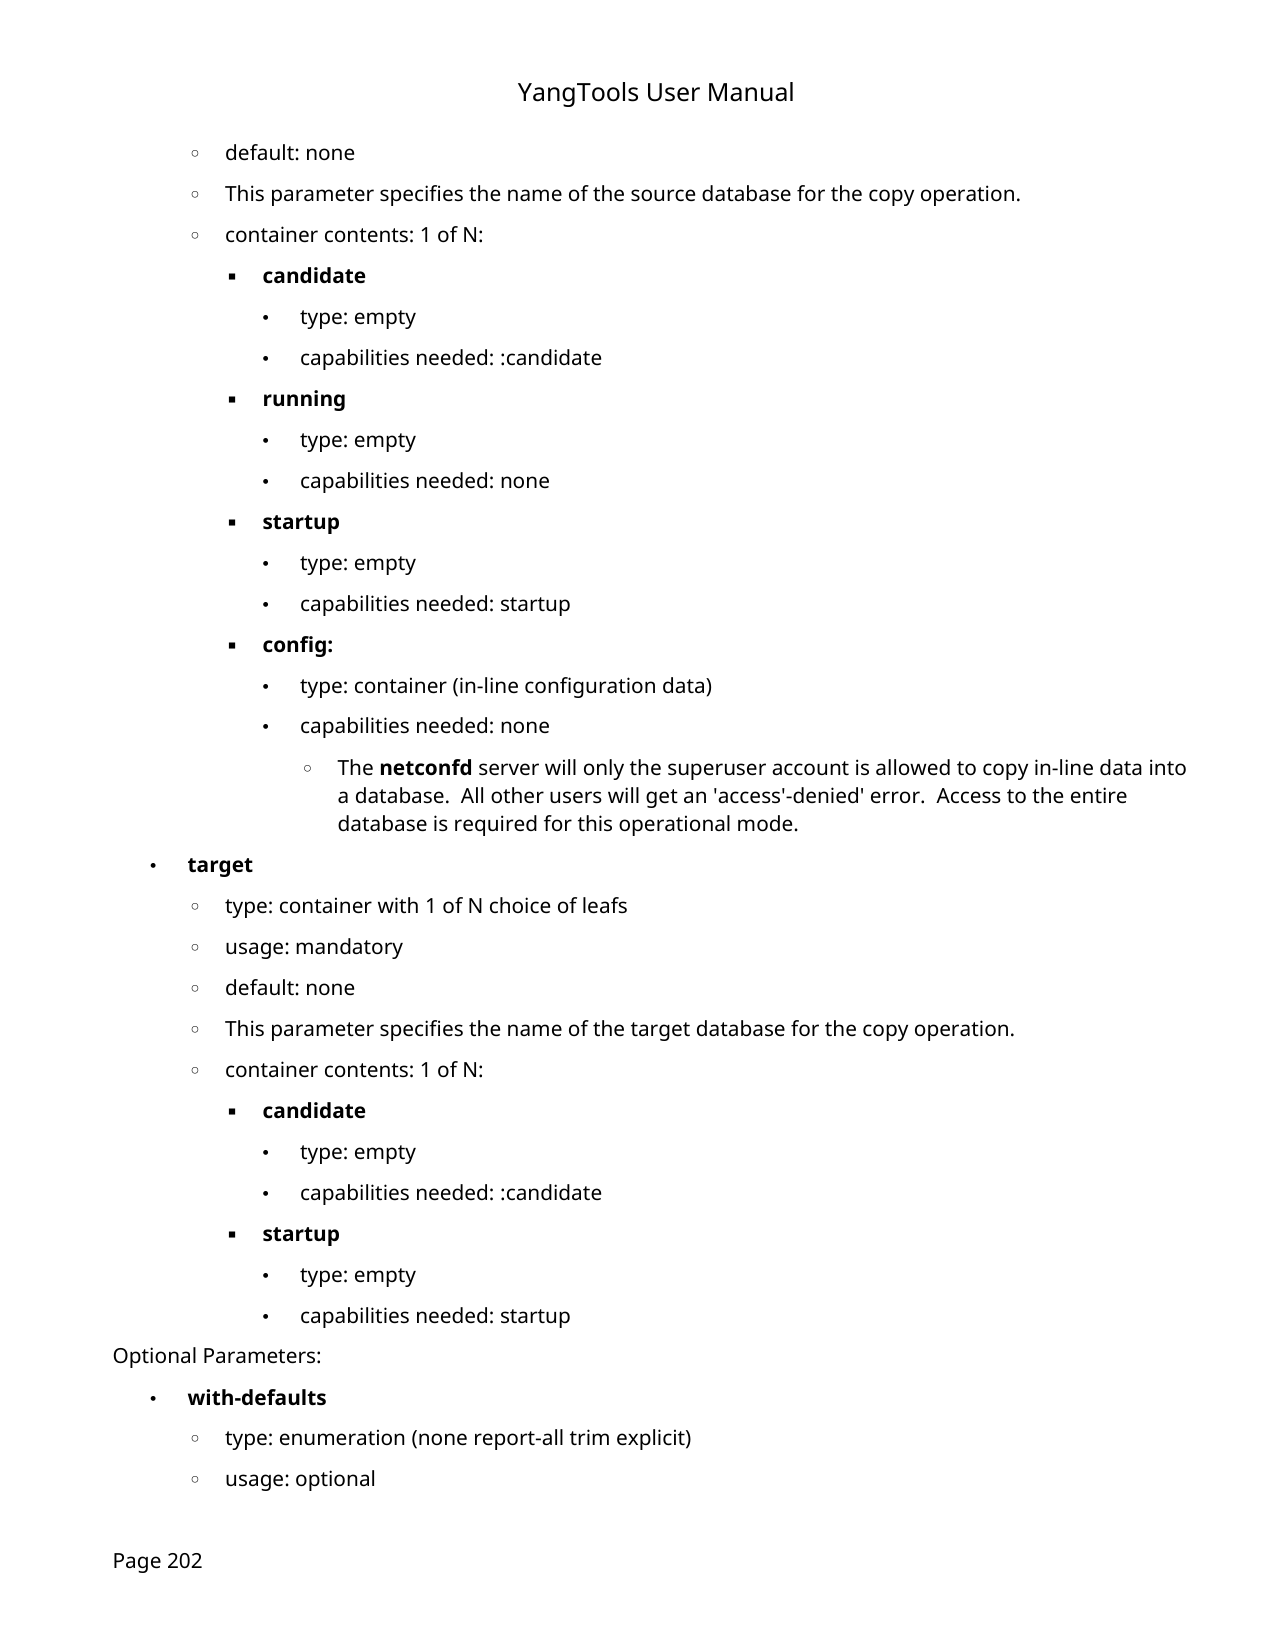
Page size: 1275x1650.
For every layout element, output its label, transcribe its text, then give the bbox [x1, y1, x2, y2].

list type: empty [262, 302, 1200, 331]
list type: container with 1 of N choice of leafs [187, 891, 1200, 920]
list capabilities needed: :candidate [262, 1178, 1200, 1206]
list default: none [187, 973, 1200, 1002]
list This parameter specifies the name of the source database for the copy operation. [187, 179, 1200, 208]
list usage: optional [187, 1464, 1200, 1493]
list type: empty [262, 425, 1200, 453]
list This parameter specifies the name of the target database for the copy operation. [187, 1014, 1200, 1043]
list usage: mandatory [187, 932, 1200, 961]
list capabilities needed: :candidate [262, 343, 1200, 372]
list candidate [225, 261, 1200, 290]
list running [225, 384, 1200, 413]
list type: enumeration (none report-all trim explicit) [187, 1423, 1200, 1452]
list target [150, 850, 1200, 879]
list with-defaults [150, 1383, 1200, 1411]
list type: container (in-line configuration data) [262, 671, 1200, 699]
list startup [225, 1219, 1200, 1247]
list capabilities needed: none [262, 466, 1200, 494]
list capabilities needed: startup [262, 1301, 1200, 1329]
list type: empty [262, 548, 1200, 576]
text Optional Parameters: [112, 1342, 1200, 1370]
list container contents: 1 of N: [187, 220, 1200, 249]
list container contents: 1 of N: [187, 1055, 1200, 1083]
list config: [225, 630, 1200, 658]
list capabilities needed: startup [262, 589, 1200, 617]
list The netconfd server will only the superuser account is allowed to copy in-line data into a database. All other users will get an 'access'-denied' error. Access to the entire database is required for this operational mode. [300, 753, 1200, 838]
list default: none [187, 138, 1200, 167]
list type: empty [262, 1260, 1200, 1288]
list startup [225, 507, 1200, 535]
list capabilities needed: none [262, 712, 1200, 740]
list type: empty [262, 1137, 1200, 1165]
list candidate [225, 1096, 1200, 1124]
